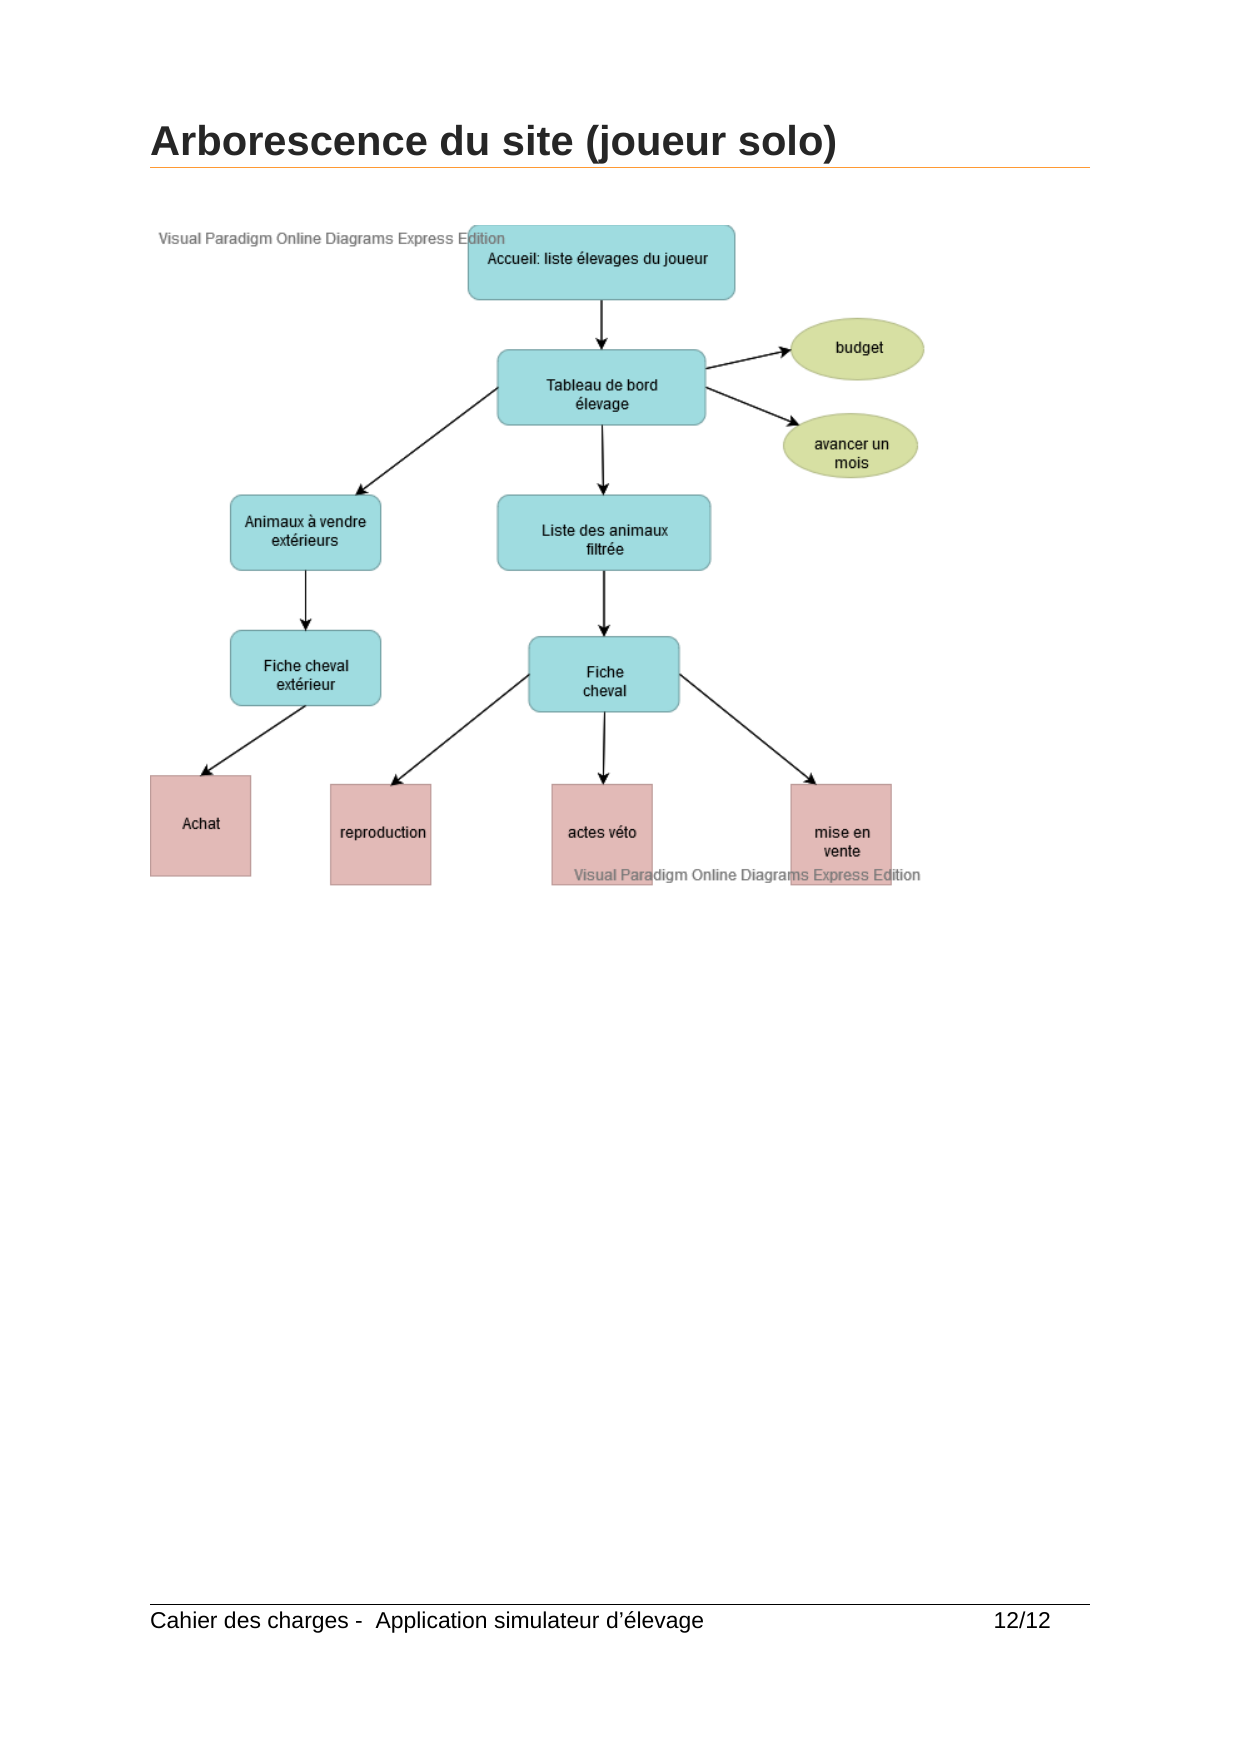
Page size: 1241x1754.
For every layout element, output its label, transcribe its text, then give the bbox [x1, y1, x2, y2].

picture [150, 225, 927, 888]
subtitle Arborescence du site (joueur solo) [150, 117, 1090, 167]
